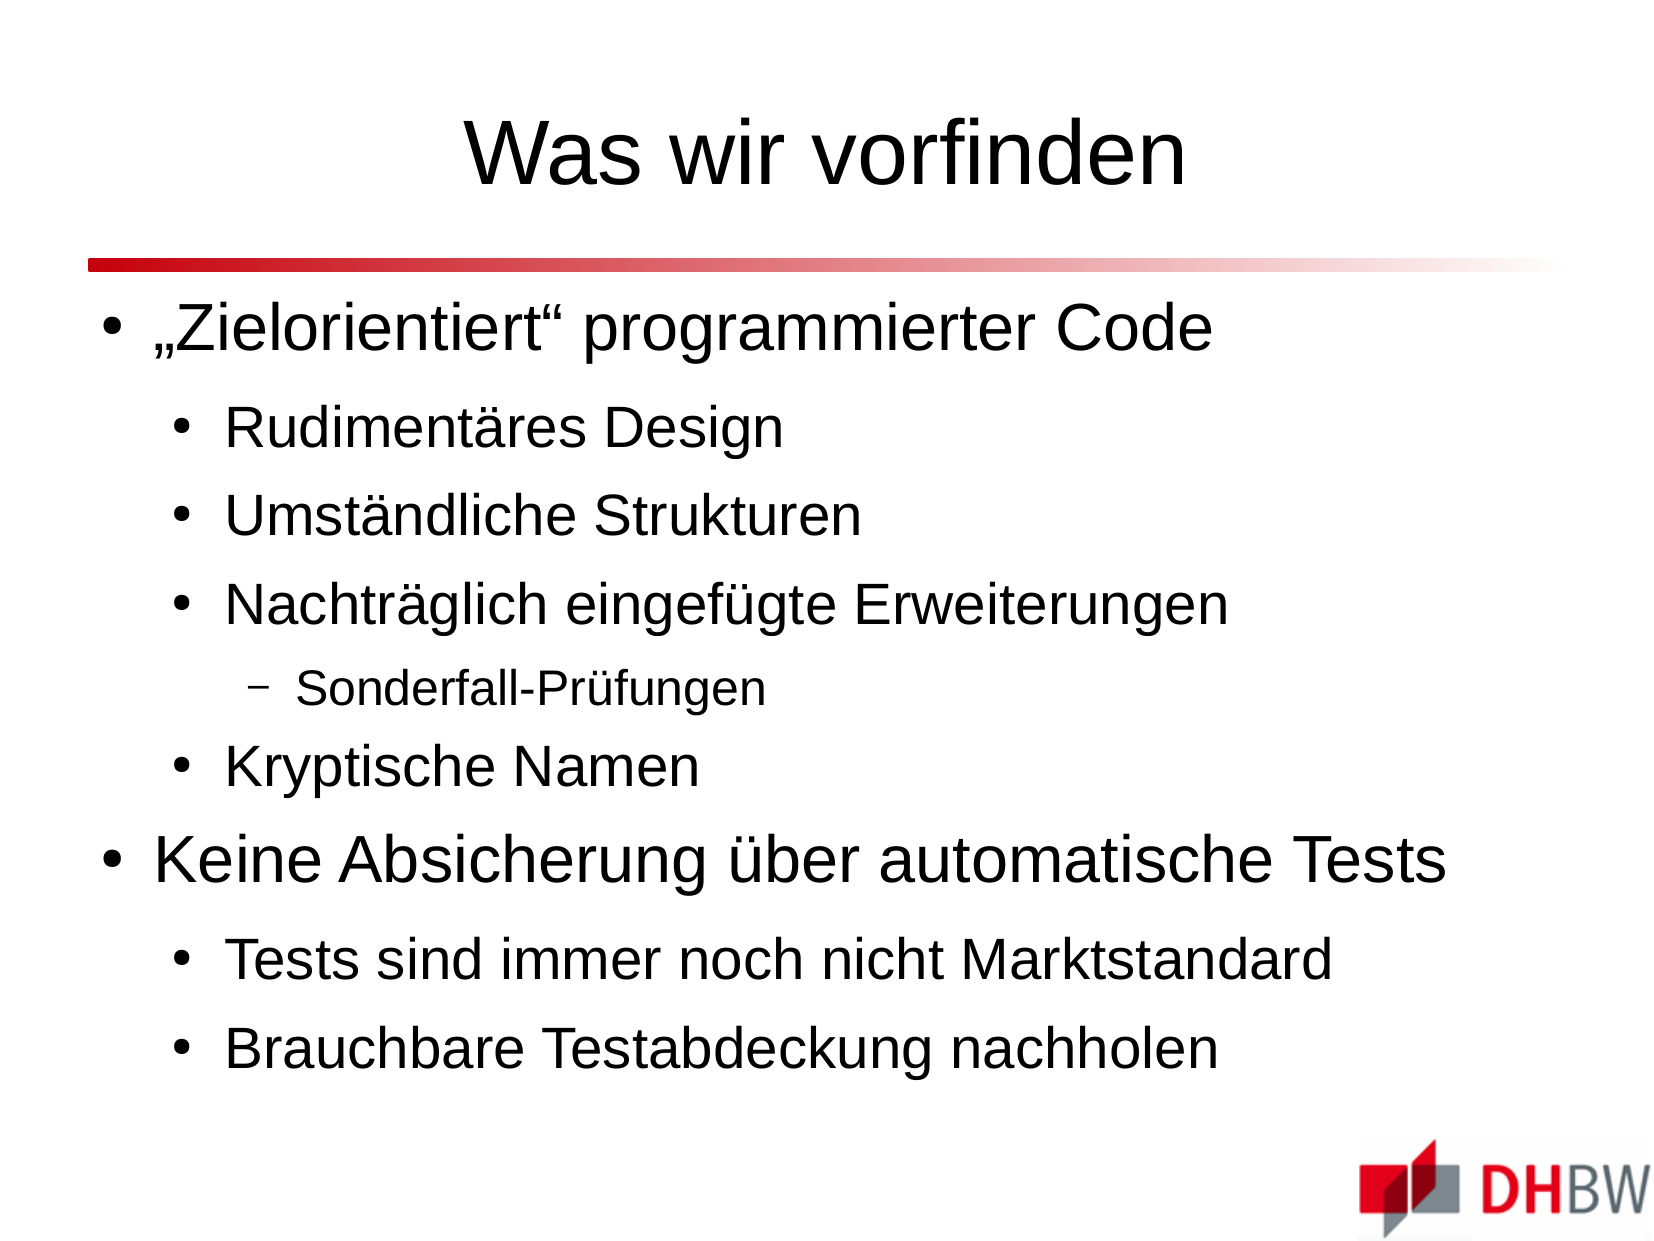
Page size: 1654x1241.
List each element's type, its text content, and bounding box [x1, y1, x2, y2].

list „Zielorientiert“ programmierter Code Rudimentäres Design Umständliche Strukturen Nachträglich eingefügte Erweiterungen Sonderfall-Prüfungen Kryptische Namen Keine Absicherung über automatische Tests Tests sind immer noch nicht Marktstandard Brauchbare Testabdeckung nachholen [82, 290, 1571, 1094]
title Was wir vorfinden [82, 49, 1571, 257]
picture [1358, 1137, 1652, 1241]
